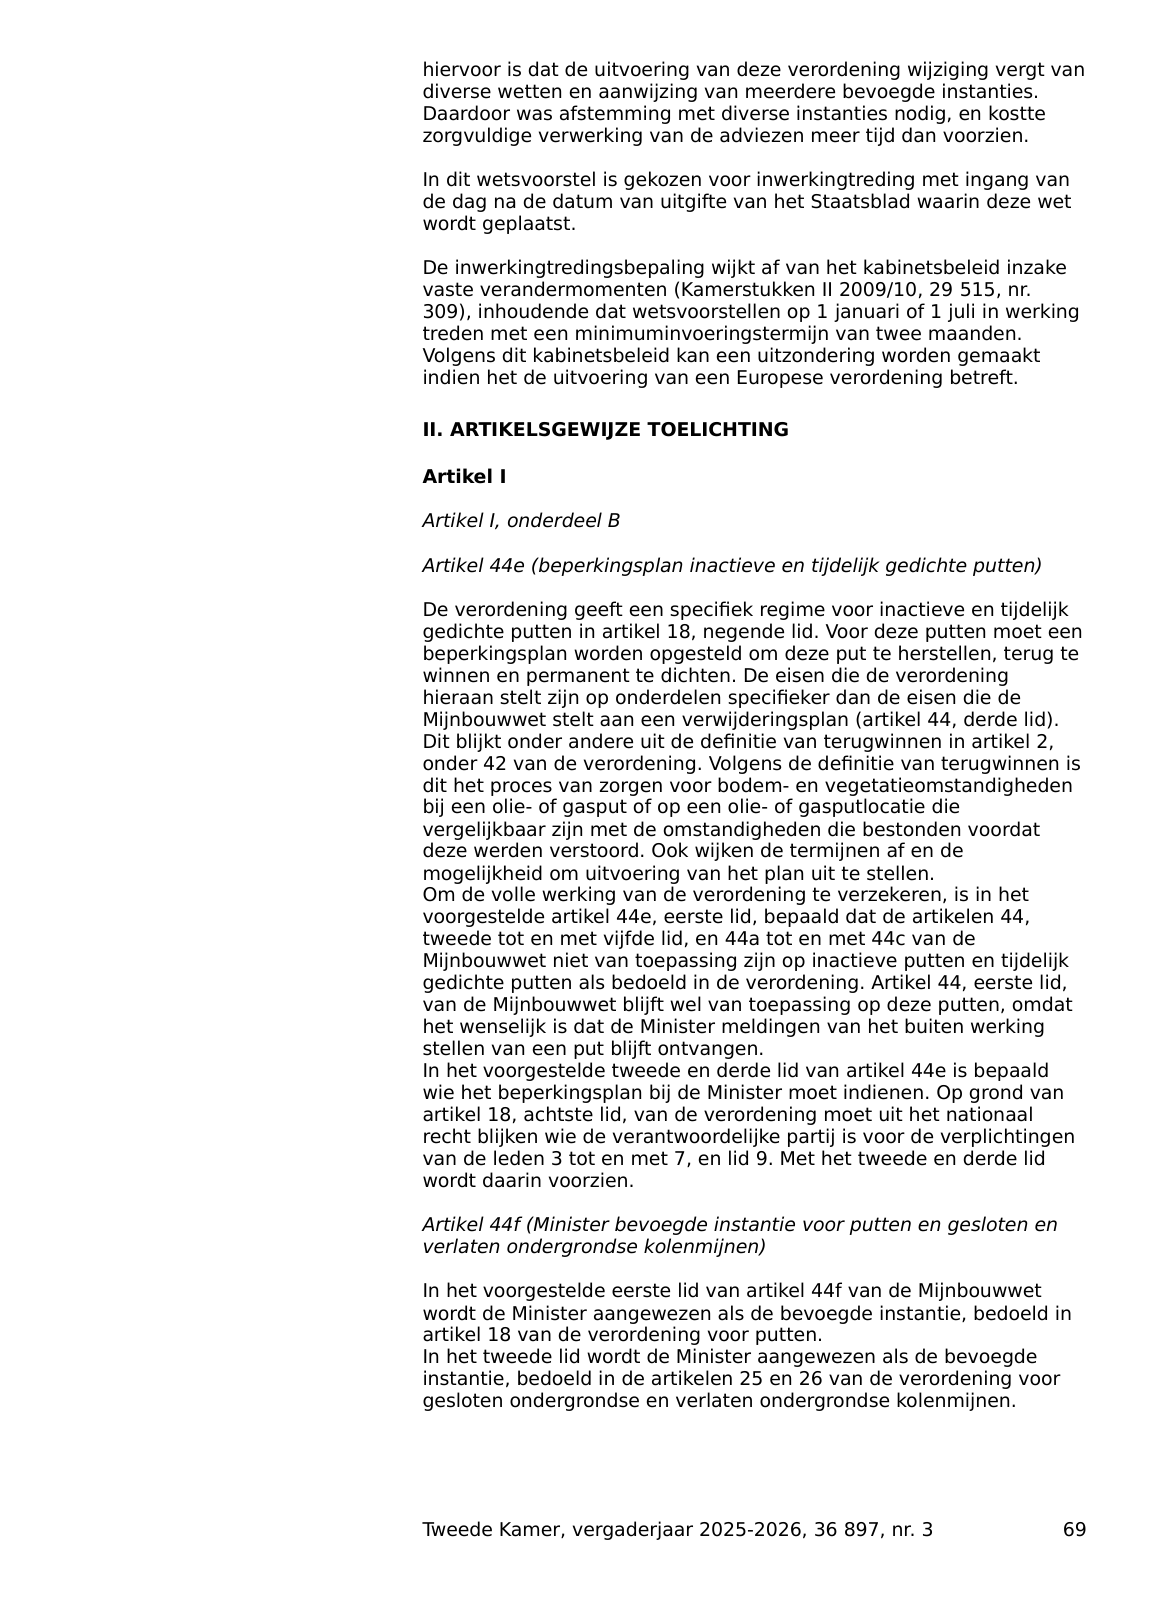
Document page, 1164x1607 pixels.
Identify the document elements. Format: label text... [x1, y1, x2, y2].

subtitle II. ARTIKELSGEWIJZE TOELICHTING [422, 419, 1087, 441]
text In het voorgestelde tweede en derde lid van artikel 44e is bepaald wie het beperkingsplan bij de Minister moet indienen. Op grond van artikel 18, achtste lid, van de verordening moet uit het nationaal recht blijken wie de verantwoordelijke partij is voor de verplichtingen van de leden 3 tot en met 7, en lid 9. Met het tweede en derde lid wordt daarin voorzien. [422, 1060, 1087, 1192]
text In dit wetsvoorstel is gekozen voor inwerkingtreding met ingang van de dag na de datum van uitgifte van het Staatsblad waarin deze wet wordt geplaatst. [422, 169, 1087, 235]
subtitle Artikel I, onderdeel B [422, 510, 1087, 532]
text De inwerkingtredingsbepaling wijkt af van het kabinetsbeleid inzake vaste verandermomenten (Kamerstukken II 2009/10, 29 515, nr. 309), inhoudende dat wetsvoorstellen op 1 januari of 1 juli in werking treden met een minimuminvoeringstermijn van twee maanden. Volgens dit kabinetsbeleid kan een uitzondering worden gemaakt indien het de uitvoering van een Europese verordening betreft. [422, 257, 1087, 389]
text In het voorgestelde eerste lid van artikel 44f van de Mijnbouwwet wordt de Minister aangewezen als de bevoegde instantie, bedoeld in artikel 18 van de verordening voor putten. [422, 1280, 1087, 1346]
subtitle Artikel 44f (Minister bevoegde instantie voor putten en gesloten en verlaten ondergrondse kolenmijnen) [422, 1214, 1087, 1258]
text In het tweede lid wordt de Minister aangewezen als de bevoegde instantie, bedoeld in de artikelen 25 en 26 van de verordening voor gesloten ondergrondse en verlaten ondergrondse kolenmijnen. [422, 1346, 1087, 1412]
text Om de volle werking van de verordening te verzekeren, is in het voorgestelde artikel 44e, eerste lid, bepaald dat de artikelen 44, tweede tot en met vijfde lid, en 44a tot en met 44c van de Mijnbouwwet niet van toepassing zijn op inactieve putten en tijdelijk gedichte putten als bedoeld in de verordening. Artikel 44, eerste lid, van de Mijnbouwwet blijft wel van toepassing op deze putten, omdat het wenselijk is dat de Minister meldingen van het buiten werking stellen van een put blijft ontvangen. [422, 884, 1087, 1060]
text hiervoor is dat de uitvoering van deze verordening wijziging vergt van diverse wetten en aanwijzing van meerdere bevoegde instanties. Daardoor was afstemming met diverse instanties nodig, en kostte zorgvuldige verwerking van de adviezen meer tijd dan voorzien. [422, 59, 1087, 147]
text De verordening geeft een specifiek regime voor inactieve en tijdelijk gedichte putten in artikel 18, negende lid. Voor deze putten moet een beperkingsplan worden opgesteld om deze put te herstellen, terug te winnen en permanent te dichten. De eisen die de verordening hieraan stelt zijn op onderdelen specifieker dan de eisen die de Mijnbouwwet stelt aan een verwijderingsplan (artikel 44, derde lid). Dit blijkt onder andere uit de definitie van terugwinnen in artikel 2, onder 42 van de verordening. Volgens de definitie van terugwinnen is dit het proces van zorgen voor bodem- en vegetatieomstandigheden bij een olie- of gasput of op een olie- of gasputlocatie die vergelijkbaar zijn met de omstandigheden die bestonden voordat deze werden verstoord. Ook wijken de termijnen af en de mogelijkheid om uitvoering van het plan uit te stellen. [422, 599, 1087, 884]
subtitle Artikel I [422, 466, 1087, 488]
subtitle Artikel 44e (beperkingsplan inactieve en tijdelijk gedichte putten) [422, 554, 1087, 576]
